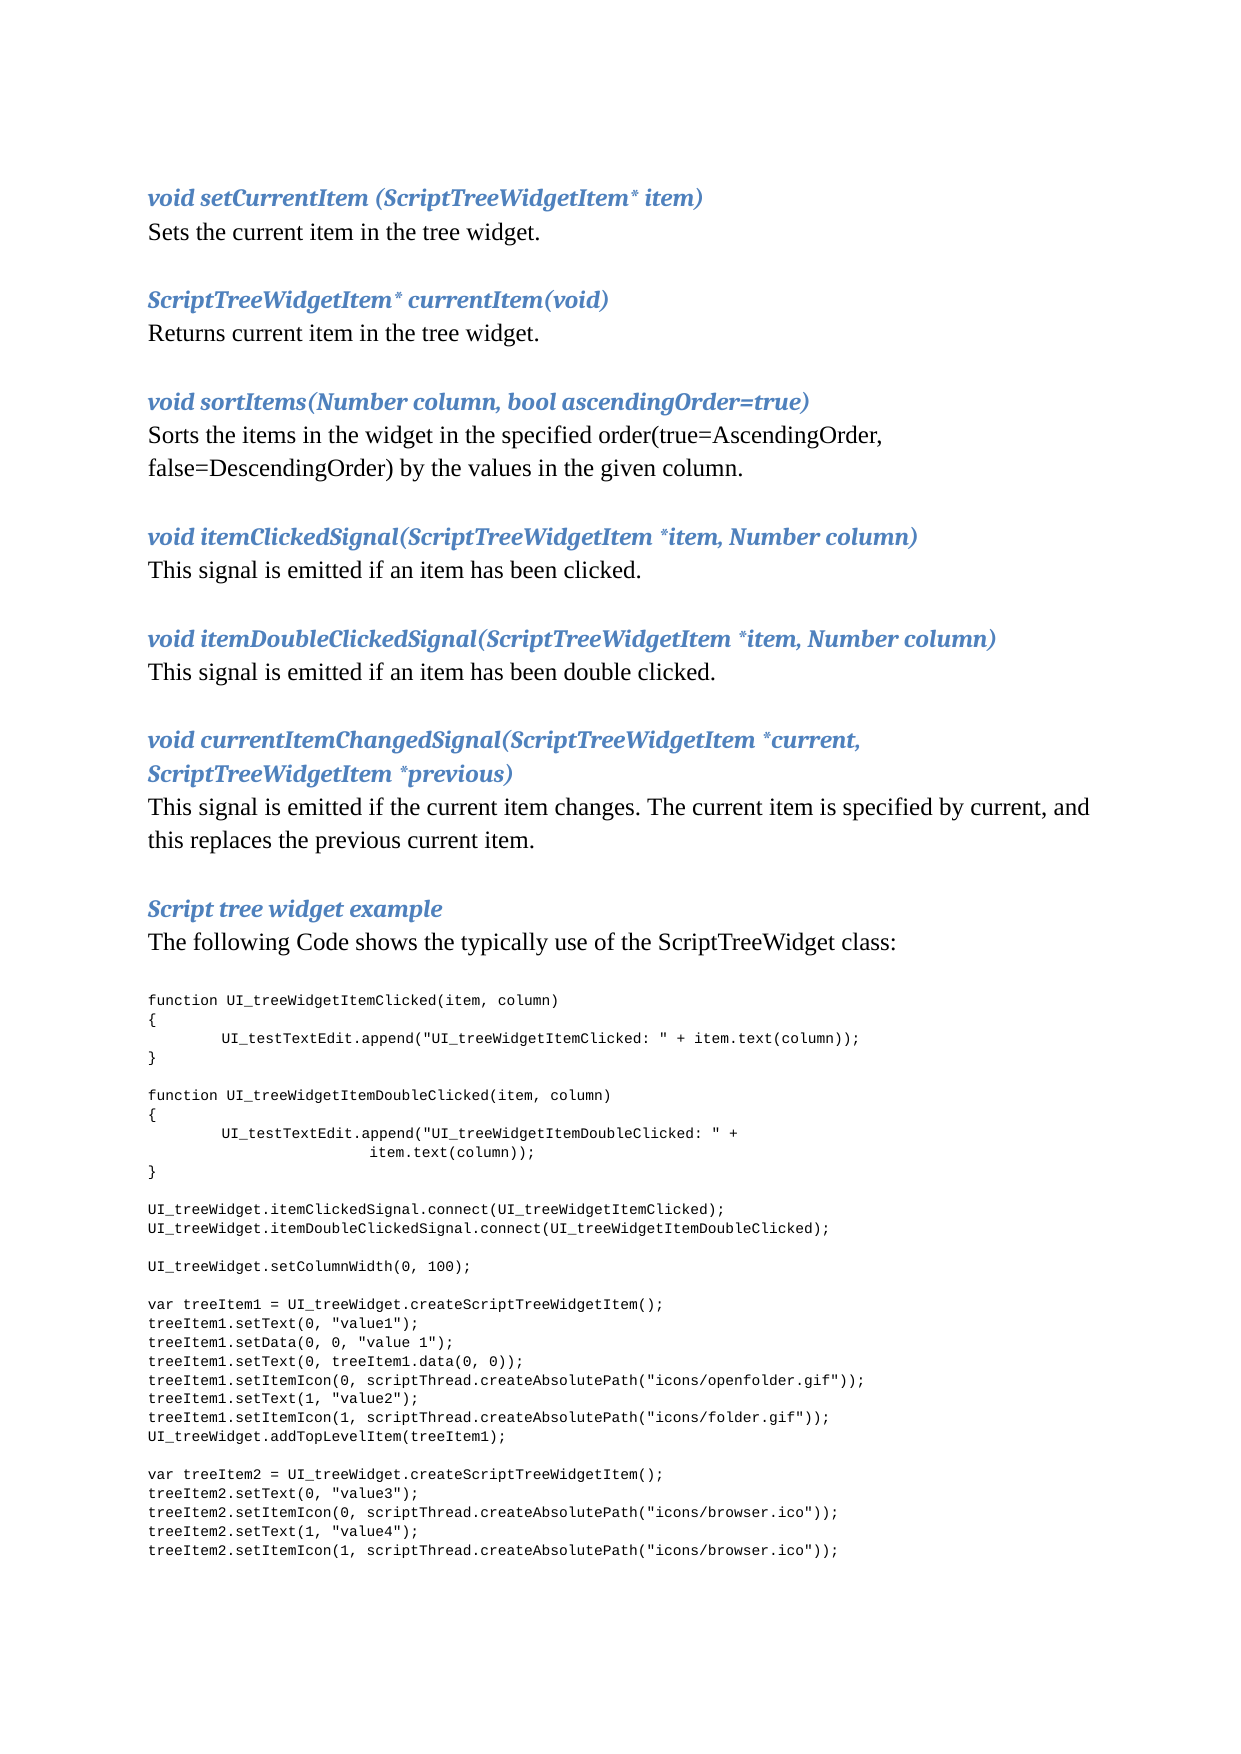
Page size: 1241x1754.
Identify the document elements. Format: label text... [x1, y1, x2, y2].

text This signal is emitted if the current item changes. The current item is specified by current, and this replaces the previous current item. [148, 792, 1093, 854]
subtitle void setCurrentItem (ScriptTreeWidgetItem* item) [148, 183, 1093, 212]
text { [148, 1012, 1093, 1029]
text UI_treeWidget.setColumnWidth(0, 100); [148, 1259, 1093, 1276]
text { [148, 1107, 1093, 1124]
text treeItem2.setText(1, "value4"); [148, 1524, 1093, 1541]
text function UI_treeWidgetItemClicked(item, column) [148, 993, 1093, 1010]
text UI_testTextEdit.append("UI_treeWidgetItemClicked: " + item.text(column)); [148, 1031, 1093, 1048]
text var treeItem1 = UI_treeWidget.createScriptTreeWidgetItem(); [148, 1297, 1093, 1313]
text treeItem1.setText(0, treeItem1.data(0, 0)); [148, 1354, 1093, 1370]
text treeItem1.setData(0, 0, "value 1"); [148, 1335, 1093, 1351]
text var treeItem2 = UI_treeWidget.createScriptTreeWidgetItem(); [148, 1467, 1093, 1484]
subtitle void sortItems(Number column, bool ascendingOrder=true) [148, 387, 1093, 416]
subtitle void itemDoubleClickedSignal(ScriptTreeWidgetItem *item, Number column) [148, 624, 1093, 653]
text The following Code shows the typically use of the ScriptTreeWidget class: [148, 927, 1093, 956]
text treeItem2.setItemIcon(1, scriptThread.createAbsolutePath("icons/browser.ico")); [148, 1543, 1093, 1560]
text This signal is emitted if an item has been clicked. [148, 556, 1093, 584]
text treeItem1.setItemIcon(1, scriptThread.createAbsolutePath("icons/folder.gif")); [148, 1411, 1093, 1427]
subtitle void itemClickedSignal(ScriptTreeWidgetItem *item, Number column) [148, 522, 1093, 551]
text Returns current item in the tree widget. [148, 318, 1093, 347]
text treeItem1.setText(0, "value1"); [148, 1316, 1093, 1332]
text } [148, 1050, 1093, 1067]
subtitle ScriptTreeWidgetItem* currentItem(void) [148, 286, 1093, 314]
text UI_testTextEdit.append("UI_treeWidgetItemDoubleClicked: " + item.text(column)); [148, 1126, 1093, 1162]
text UI_treeWidget.itemDoubleClickedSignal.connect(UI_treeWidgetItemDoubleClicked); [148, 1221, 1093, 1238]
text This signal is emitted if an item has been double clicked. [148, 657, 1093, 686]
text UI_treeWidget.itemClickedSignal.connect(UI_treeWidgetItemClicked); [148, 1202, 1093, 1219]
text Sorts the items in the widget in the specified order(true=AscendingOrder, false=DescendingOrder) by the values in the given column. [148, 421, 1093, 482]
subtitle Script tree widget example [148, 894, 1093, 923]
text treeItem1.setText(1, "value2"); [148, 1392, 1093, 1408]
text treeItem2.setText(0, "value3"); [148, 1486, 1093, 1503]
text } [148, 1164, 1093, 1181]
text treeItem2.setItemIcon(0, scriptThread.createAbsolutePath("icons/browser.ico")); [148, 1505, 1093, 1522]
subtitle void currentItemChangedSignal(ScriptTreeWidgetItem *current, ScriptTreeWidgetItem *previous) [148, 726, 1093, 788]
text treeItem1.setItemIcon(0, scriptThread.createAbsolutePath("icons/openfolder.gif")); [148, 1373, 1093, 1389]
text UI_treeWidget.addTopLevelItem(treeItem1); [148, 1429, 1093, 1446]
text Sets the current item in the tree widget. [148, 217, 1093, 245]
text function UI_treeWidgetItemDoubleClicked(item, column) [148, 1088, 1093, 1105]
